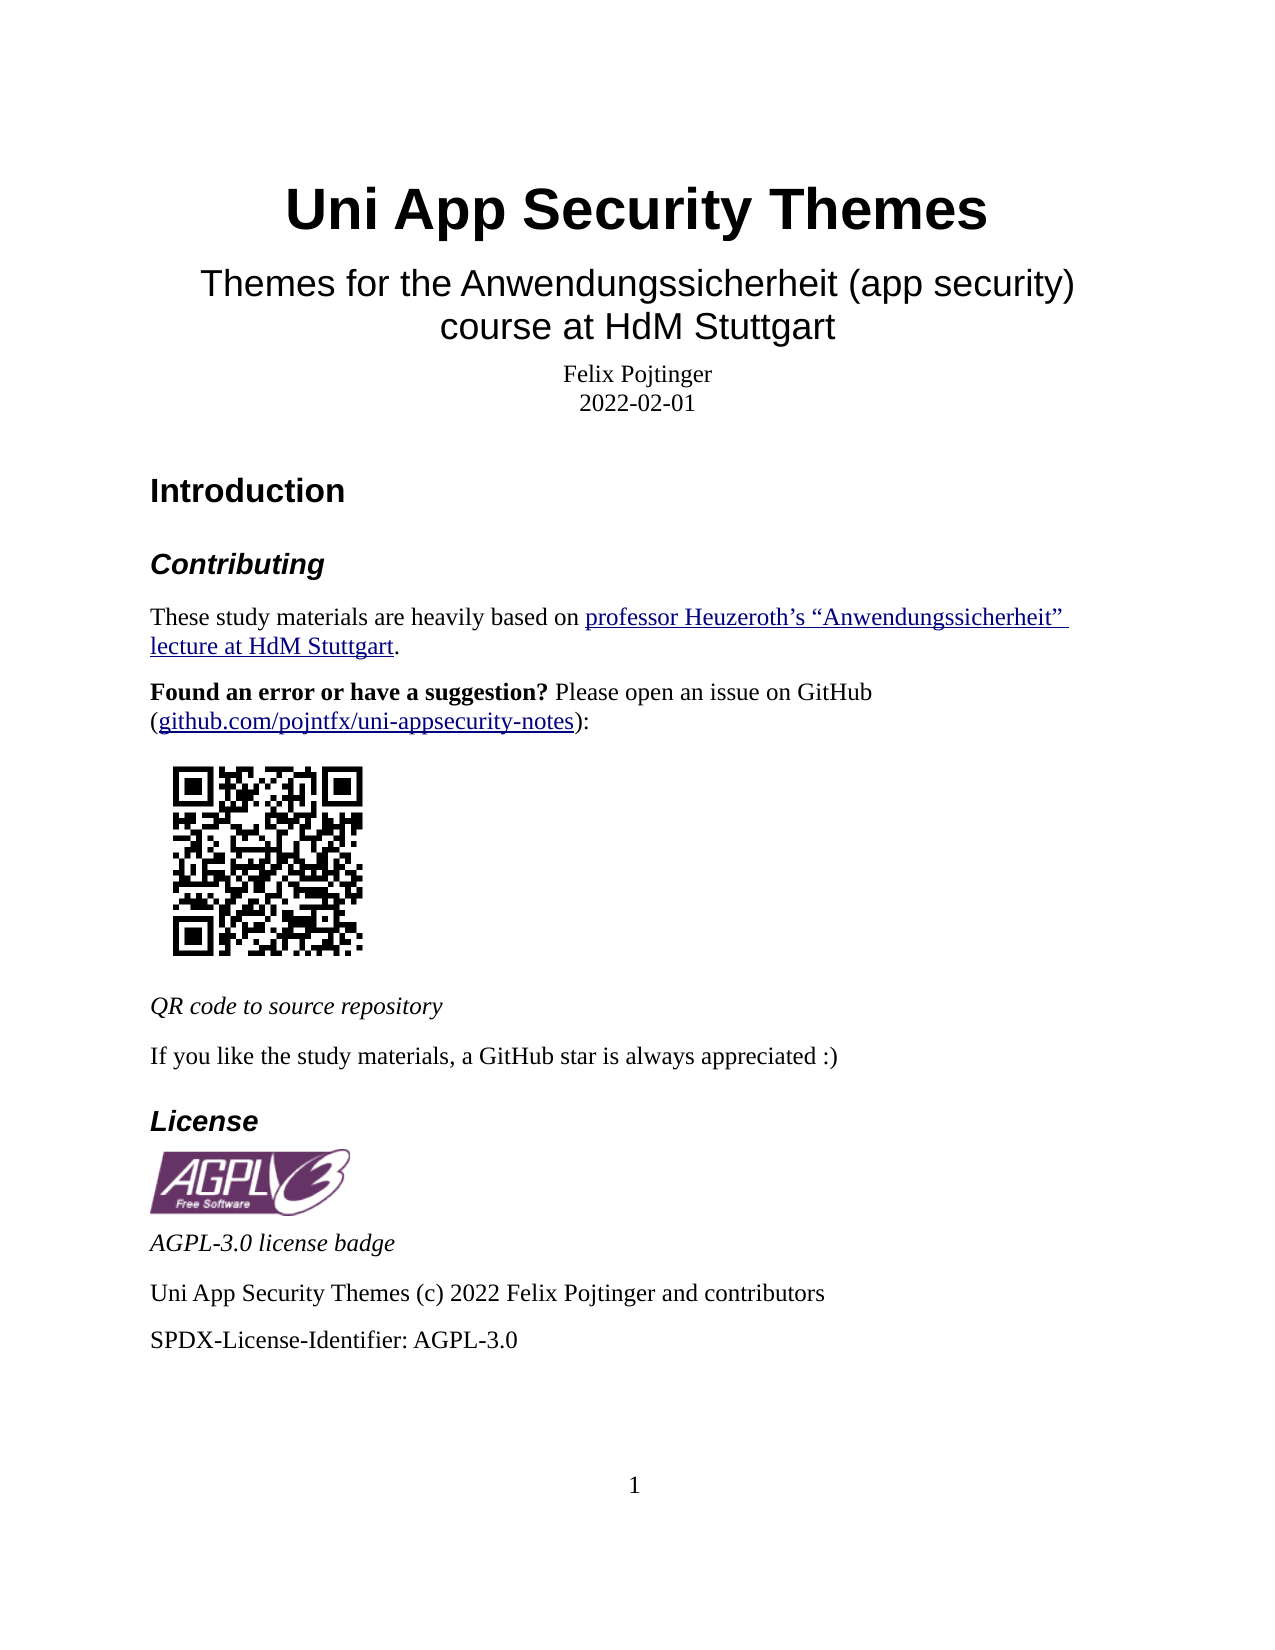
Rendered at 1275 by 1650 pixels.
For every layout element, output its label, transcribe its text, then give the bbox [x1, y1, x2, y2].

text 2022-02-01 [150, 388, 1125, 417]
picture [150, 743, 385, 979]
text SPDX-License-Identifier: AGPL-3.0 [150, 1325, 1125, 1354]
text Uni App Security Themes (c) 2022 Felix Pojtinger and contributors [150, 1278, 1125, 1307]
text If you like the study materials, a GitHub star is always appreciated :) [150, 1041, 1125, 1070]
title Uni App Security Themes [150, 175, 1125, 242]
subtitle License [150, 1104, 1125, 1137]
text QR code to source repository [150, 991, 1125, 1019]
picture [150, 1149, 350, 1216]
text Found an error or have a suggestion? Please open an issue on GitHub (github.com/pojntfx/uni-appsecurity-notes): [150, 677, 1125, 735]
subtitle Themes for the Anwendungssicherheit (app security) course at HdM Stuttgart [150, 261, 1125, 347]
subtitle Introduction [150, 471, 1125, 509]
subtitle Contributing [150, 547, 1125, 581]
text Felix Pojtinger [150, 359, 1125, 388]
text These study materials are heavily based on professor Heuzeroth’s “Anwendungssicherheit” lecture at HdM Stuttgart. [150, 602, 1125, 659]
text AGPL-3.0 license badge [150, 1228, 1125, 1257]
